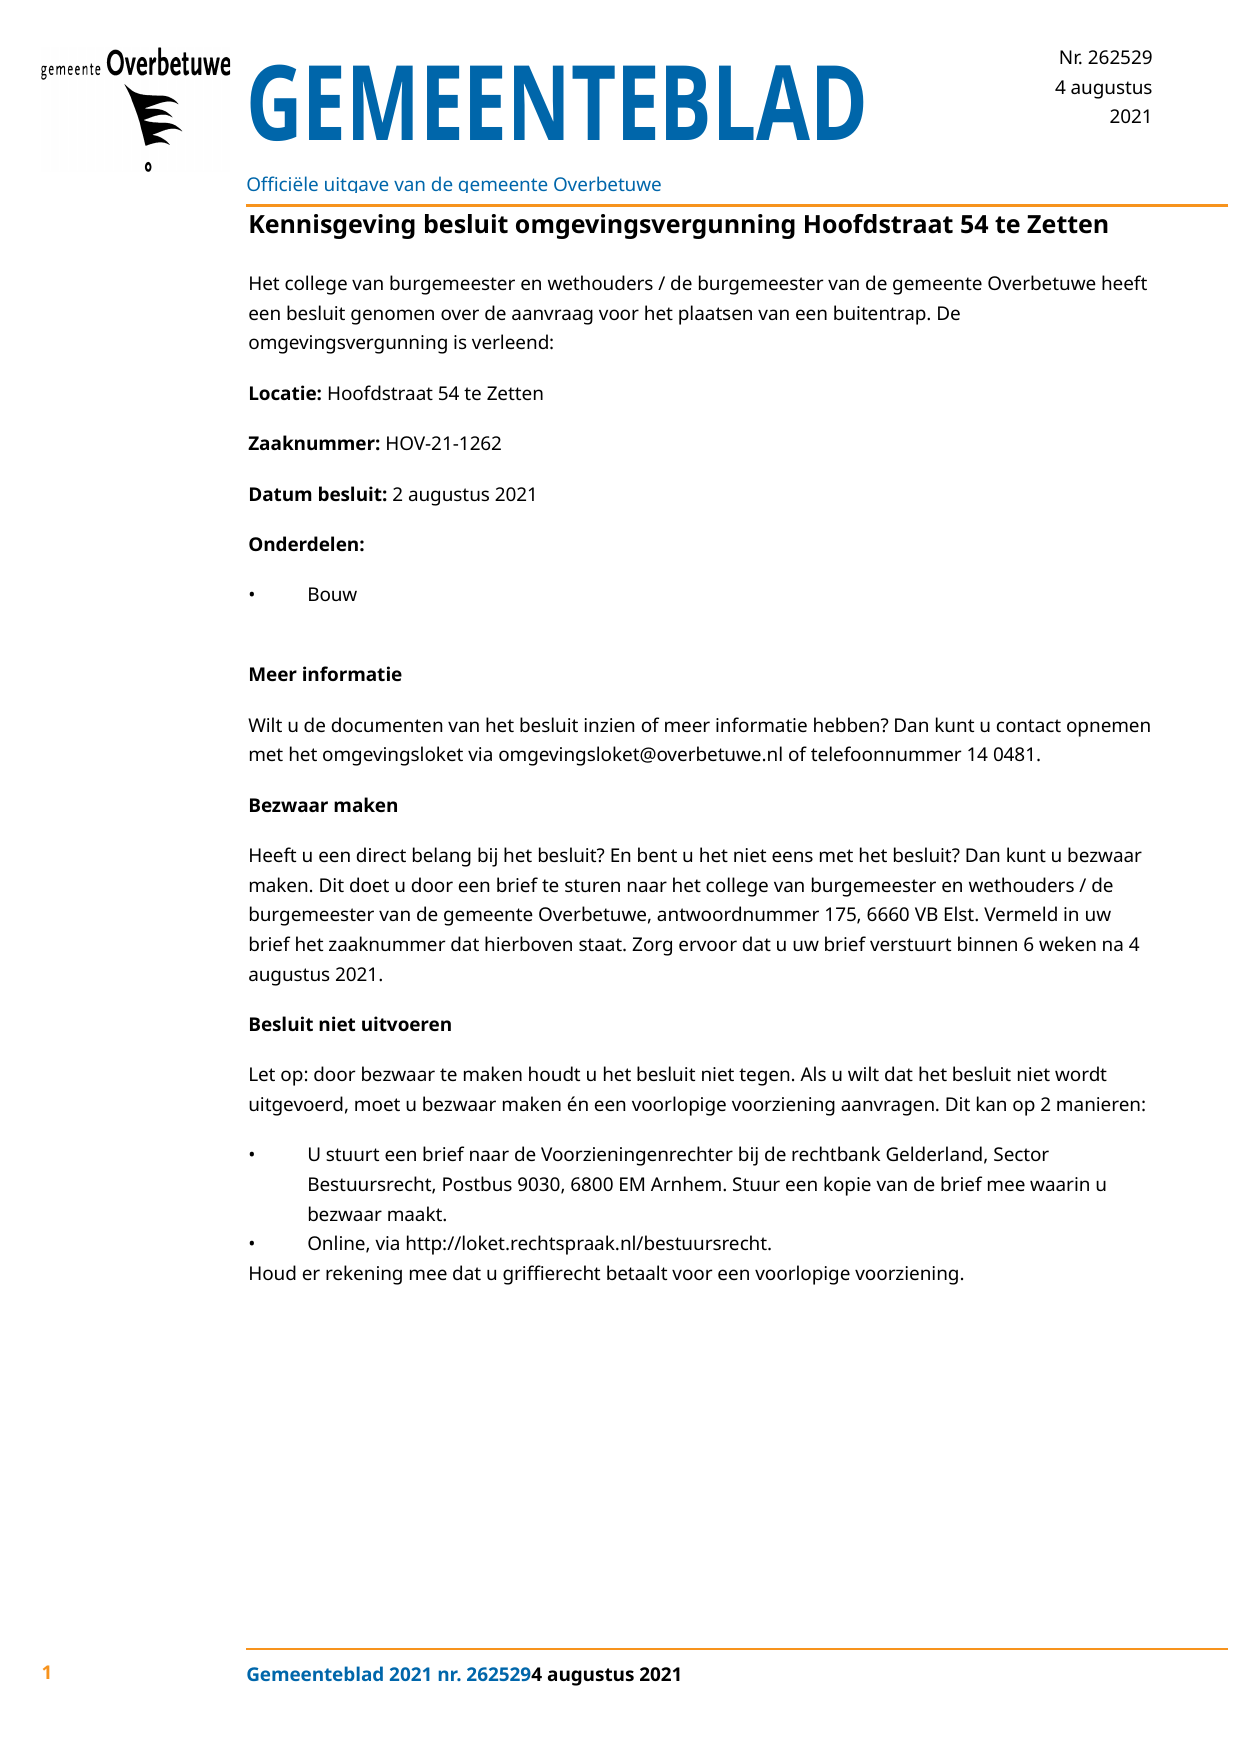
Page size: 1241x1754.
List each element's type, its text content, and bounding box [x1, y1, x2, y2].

picture [41, 47, 231, 172]
text Besluit niet uitvoeren [248, 1011, 1152, 1037]
text Houd er rekening mee dat u griffierecht betaalt voor een voorlopige voorziening. [248, 1260, 1152, 1286]
text Heeft u een direct belang bij het besluit? En bent u het niet eens met het besluit? Dan kunt u bezwaar maken. Dit doet u door een brief te sturen naar het college van burgemeester en wethouders / de burgemeester van de gemeente Overbetuwe, antwoordnummer 175, 6660 VB Elst. Vermeld in uw brief het zaaknummer dat hierboven staat. Zorg ervoor dat u uw brief verstuurt binnen 6 weken na 4 augustus 2021. [248, 842, 1152, 986]
list U stuurt een brief naar de Voorzieningenrechter bij de rechtbank Gelderland, Sector Bestuursrecht, Postbus 9030, 6800 EM Arnhem. Stuur een kopie van de brief mee waarin u bezwaar maakt. [248, 1142, 1152, 1226]
text Datum besluit: 2 augustus 2021 [248, 481, 1152, 506]
text Locatie: Hoofdstraat 54 te Zetten [248, 380, 1152, 406]
text Onderdelen: [248, 531, 1152, 557]
text Let op: door bezwaar te maken houdt u het besluit niet tegen. Als u wilt dat het besluit niet wordt uitgevoerd, moet u bezwaar maken én een voorlopige voorziening aanvragen. Dit kan op 2 manieren: [248, 1062, 1152, 1117]
text Kennisgeving besluit omgevingsvergunning Hoofdstraat 54 te Zetten [248, 207, 1152, 241]
list Online, via http://loket.rechtspraak.nl/bestuursrecht. [248, 1230, 1152, 1256]
text Meer informatie [248, 662, 1152, 687]
text Wilt u de documenten van het besluit inzien of meer informatie hebben? Dan kunt u contact opnemen met het omgevingsloket via omgevingsloket@overbetuwe.nl of telefoonnummer 14 0481. [248, 712, 1152, 767]
text Zaaknummer: HOV-21-1262 [248, 430, 1152, 456]
text Het college van burgemeester en wethouders / de burgemeester van de gemeente Overbetuwe heeft een besluit genomen over de aanvraag voor het plaatsen van een buitentrap. De omgevingsvergunning is verleend: [248, 270, 1152, 355]
list Bouw [248, 582, 1152, 607]
text Bezwaar maken [248, 792, 1152, 818]
